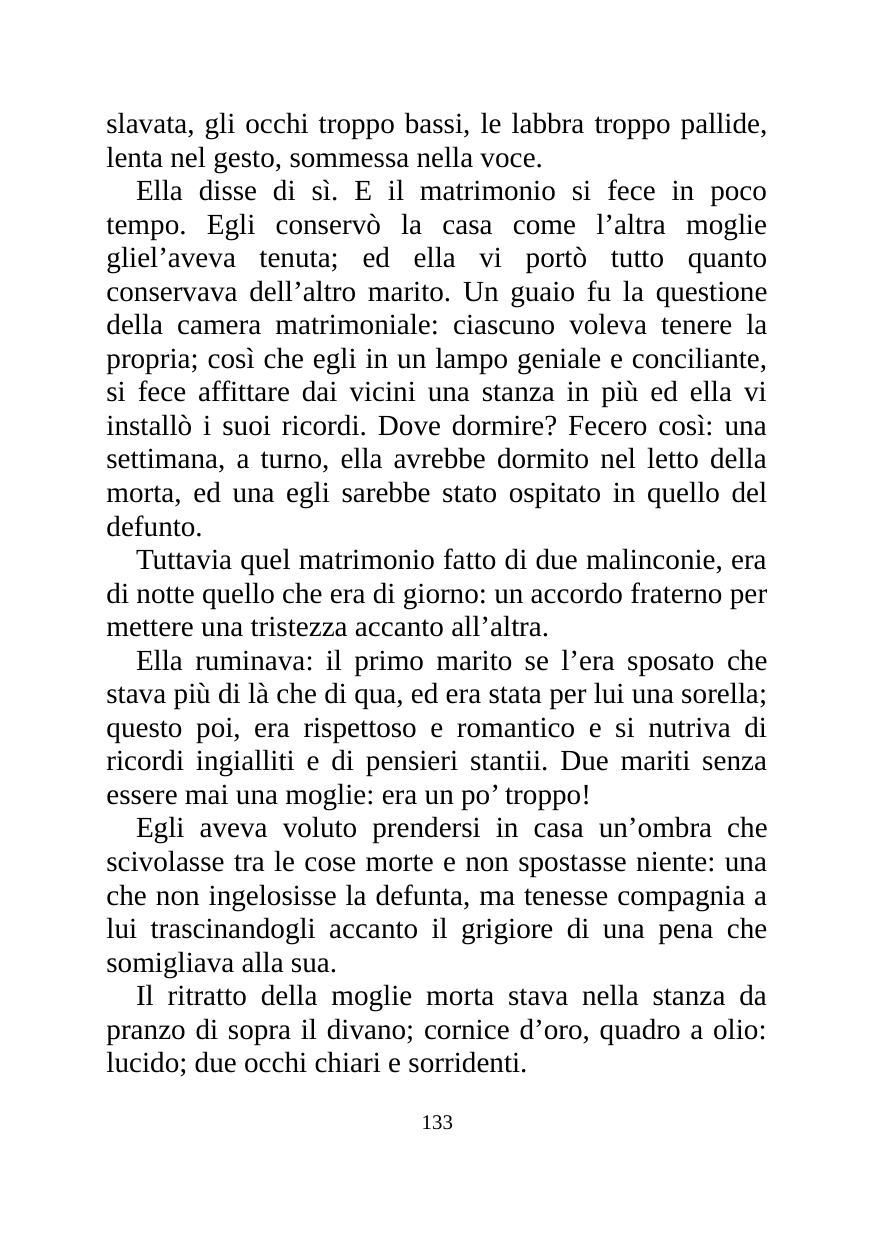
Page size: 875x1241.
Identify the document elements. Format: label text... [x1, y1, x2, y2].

text slavata, gli occhi troppo bassi, le labbra troppo pallide, lenta nel gesto, sommessa nella voce. [106, 106, 768, 173]
text Ella ruminava: il primo marito se l’era sposato che stava più di là che di qua, ed era stata per lui una sorella; questo poi, era rispettoso e romantico e si nutriva di ricordi ingialliti e di pensieri stantii. Due mariti senza essere mai una moglie: era un po’ troppo! [106, 643, 768, 811]
text Egli aveva voluto prendersi in casa un’ombra che scivolasse tra le cose morte e non spostasse niente: una che non ingelosisse la defunta, ma tenesse compagnia a lui trascinandogli accanto il grigiore di una pena che somigliava alla sua. [106, 811, 768, 978]
text Il ritratto della moglie morta stava nella stanza da pranzo di sopra il divano; cornice d’oro, quadro a olio: lucido; due occhi chiari e sorridenti. [106, 978, 768, 1079]
text Ella disse di sì. E il matrimonio si fece in poco tempo. Egli conservò la casa come l’altra moglie gliel’aveva tenuta; ed ella vi portò tutto quanto conservava dell’altro marito. Un guaio fu la questione della camera matrimoniale: ciascuno voleva tenere la propria; così che egli in un lampo geniale e conciliante, si fece affittare dai vicini una stanza in più ed ella vi installò i suoi ricordi. Dove dormire? Fecero così: una settimana, a turno, ella avrebbe dormito nel letto della morta, ed una egli sarebbe stato ospitato in quello del defunto. [106, 173, 768, 542]
text Tuttavia quel matrimonio fatto di due malinconie, era di notte quello che era di giorno: un accordo fraterno per mettere una tristezza accanto all’altra. [106, 542, 768, 643]
